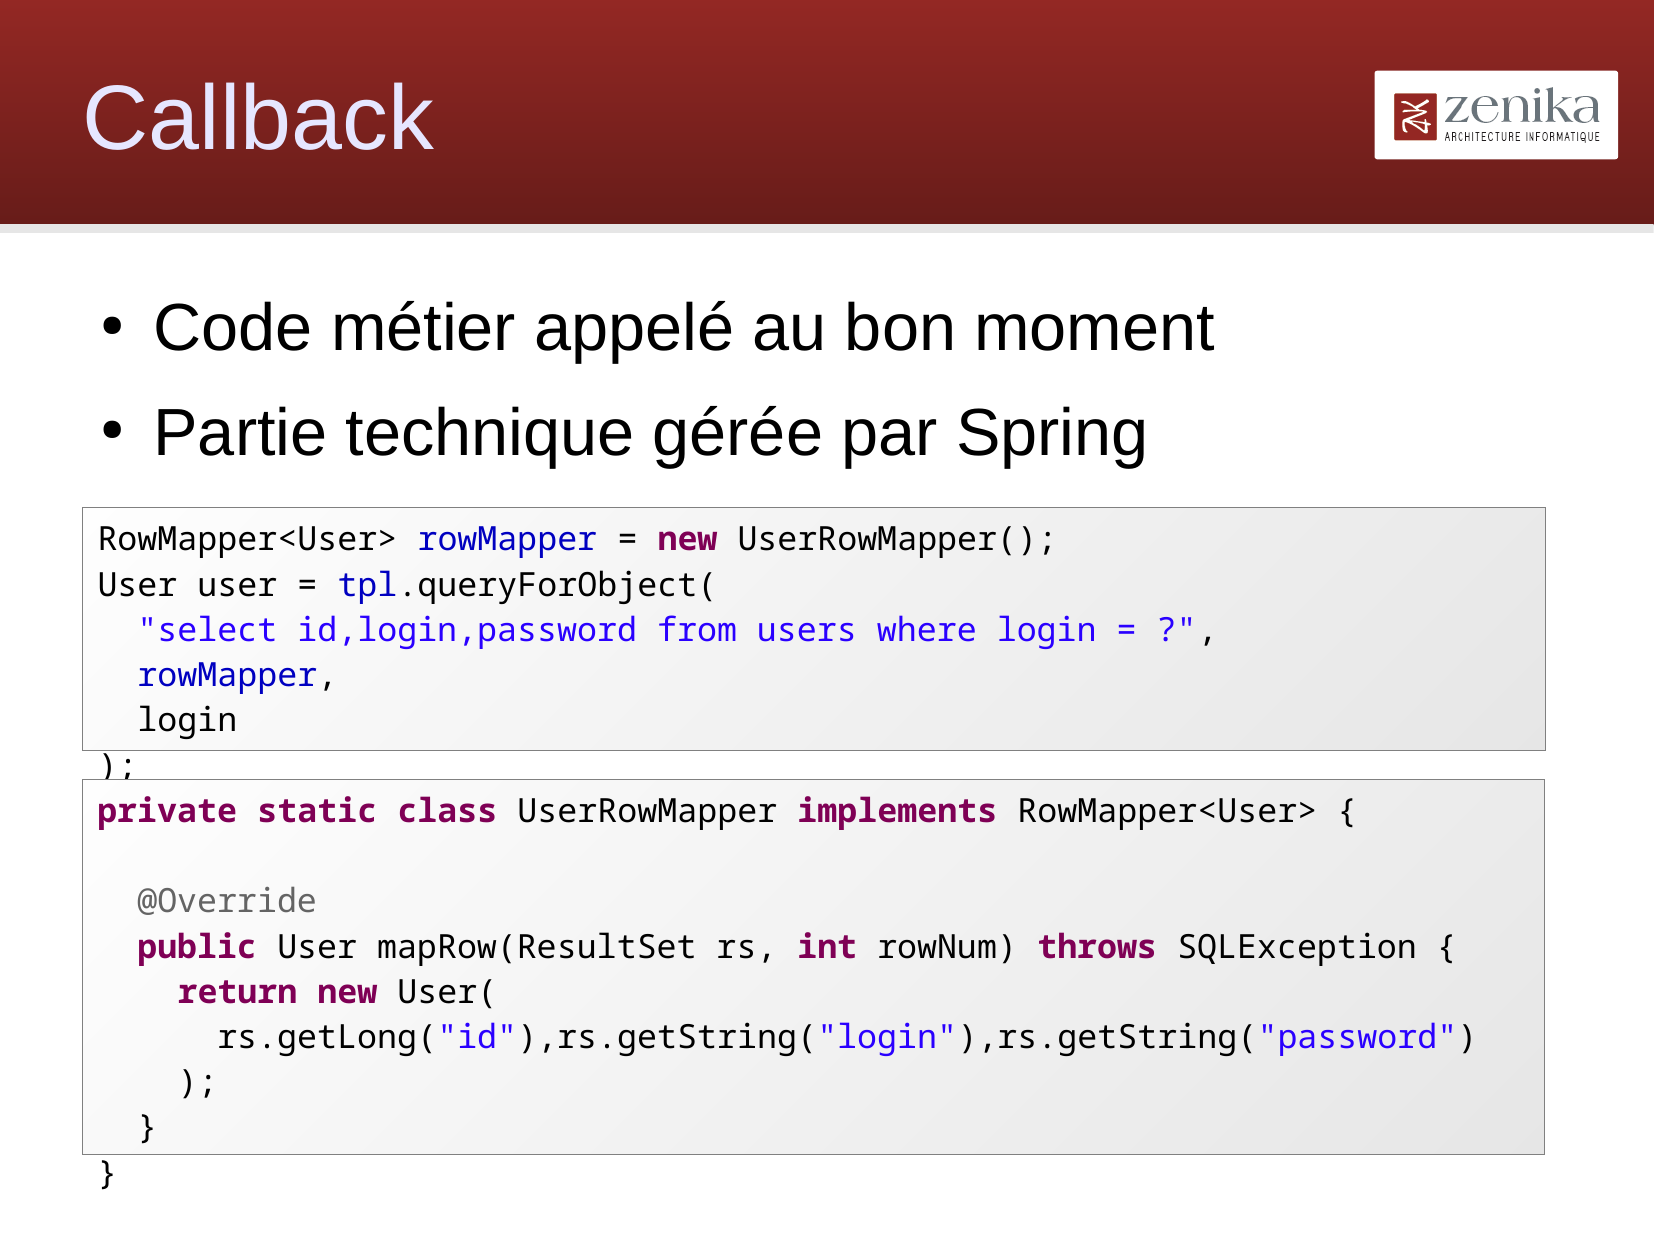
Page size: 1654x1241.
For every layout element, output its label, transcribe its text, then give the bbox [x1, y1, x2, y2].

text_box private static class UserRowMapper implements RowMapper<User> { @Override public User mapRow(ResultSet rs, int rowNum) throws SQLException { return new User( rs.getLong("id"),rs.getString("login"),rs.getString("password") ); } } [82, 779, 1545, 1155]
list Code métier appelé au bon moment Partie technique gérée par Spring [82, 290, 1538, 507]
list Code métier appelé au bon moment Partie technique gérée par Spring [82, 751, 1538, 779]
picture [1571, 82, 1600, 149]
title Callback [82, 13, 1571, 222]
text_box RowMapper<User> rowMapper = new UserRowMapper(); User user = tpl.queryForObject( "select id,login,password from users where login = ?", rowMapper, login ); [82, 507, 1546, 751]
